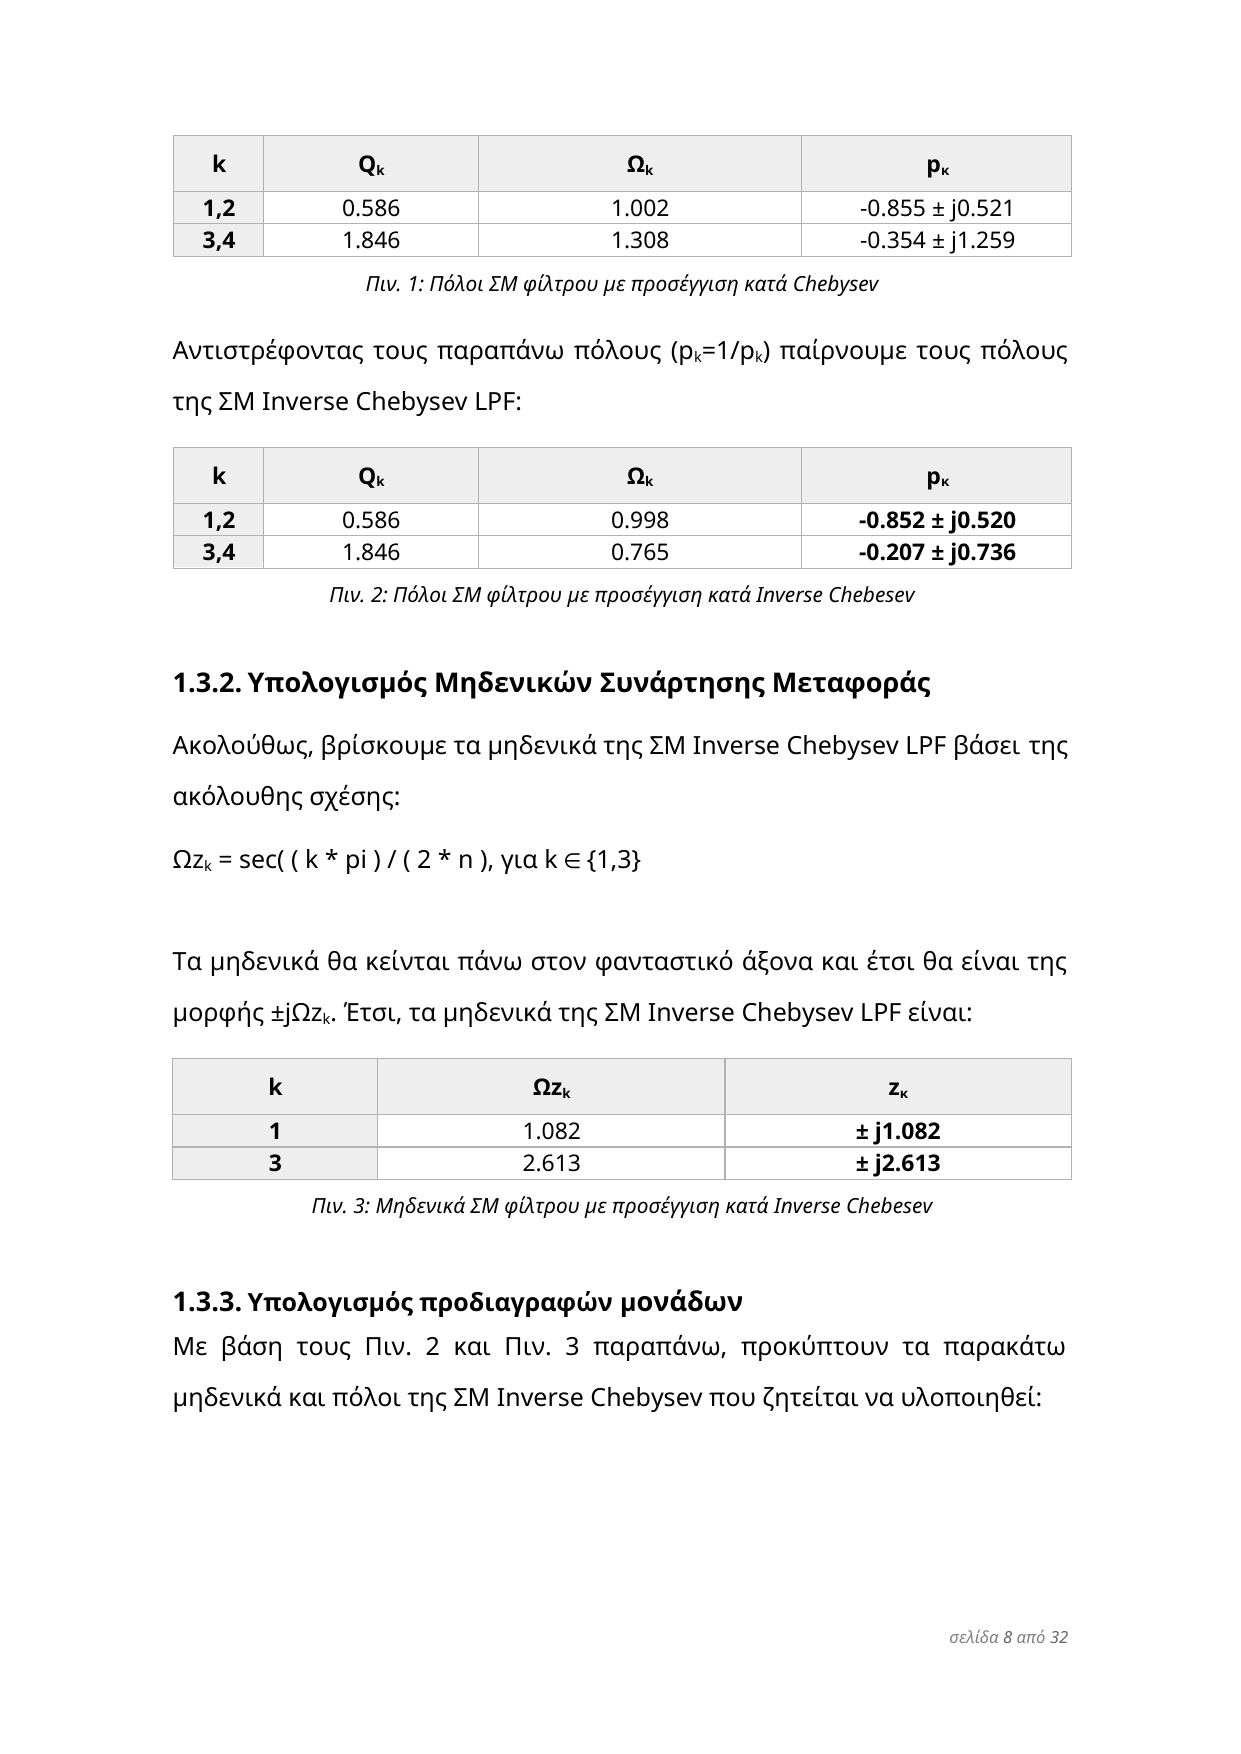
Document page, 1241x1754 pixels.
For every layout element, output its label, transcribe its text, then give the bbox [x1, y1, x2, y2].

table_cell 1.846 [264, 536, 478, 567]
text Με βάση τους Πιν. 2 και Πιν. 3 παραπάνω, προκύπτουν τα παρακάτω μηδενικά και πόλοι της ΣΜ Inverse Chebysev που ζητείται να υλοποιηθεί: [172, 1328, 1068, 1414]
text Πιν. 2: Πόλοι ΣΜ φίλτρου με προσέγγιση κατά Inverse Chebesev [172, 580, 1071, 609]
table_cell 2.613 [378, 1148, 724, 1179]
table_header k [174, 136, 263, 191]
table_cell 1.002 [479, 192, 801, 223]
table_cell 1,2 [174, 192, 263, 223]
table_cell -0.852 ± j0.520 [802, 504, 1071, 535]
table_cell 1.308 [479, 224, 801, 256]
subtitle Υπολογισμός Μηδενικών Συνάρτησης Μεταφοράς [172, 663, 1068, 700]
table_header Ωk [479, 448, 801, 503]
table_cell 3 [173, 1148, 377, 1179]
table_header Qk [264, 448, 478, 503]
text Ακολούθως, βρίσκουμε τα μηδενικά της ΣΜ Inverse Chebysev LPF βάσει της ακόλουθης σχέσης: [172, 728, 1068, 813]
table_header k [174, 448, 263, 503]
table_header pκ [802, 136, 1071, 191]
text Τα μηδενικά θα κείνται πάνω στον φανταστικό άξονα και έτσι θα είναι της μορφής ±jΩzk. Έτσι, τα μηδενικά της ΣΜ Inverse Chebysev LPF είναι: [172, 944, 1068, 1029]
table_header zκ [726, 1059, 1071, 1114]
text Ωzk = sec( ( k * pi ) / ( 2 * n ), για k ∈ {1,3} [172, 842, 1068, 876]
table_cell -0.207 ± j0.736 [802, 536, 1071, 567]
text Αντιστρέφοντας τους παραπάνω πόλους (pk=1/pk) παίρνουμε τους πόλους της ΣΜ Inverse Chebysev LPF: [172, 333, 1068, 418]
text Πιν. 1: Πόλοι ΣΜ φίλτρου με προσέγγιση κατά Chebysev [172, 269, 1071, 297]
table_header Ωzk [378, 1059, 724, 1114]
table_cell 0.586 [264, 504, 478, 535]
table_cell 0.586 [264, 192, 478, 223]
table_cell 0.765 [479, 536, 801, 567]
table_cell 1,2 [174, 504, 263, 535]
text Πιν. 3: Μηδενικά ΣΜ φίλτρου με προσέγγιση κατά Inverse Chebesev [172, 1192, 1071, 1220]
table_cell 1.846 [264, 224, 478, 256]
table_header k [173, 1059, 377, 1114]
table_cell 0.998 [479, 504, 801, 535]
subtitle Υπολογισμός προδιαγραφών μονάδων [172, 1283, 1068, 1319]
table_cell ± j2.613 [726, 1148, 1071, 1179]
table_cell 3,4 [174, 536, 263, 567]
table_header pκ [802, 448, 1071, 503]
table_header Qk [264, 136, 478, 191]
table_cell 1.082 [378, 1115, 724, 1146]
table_cell -0.855 ± j0.521 [802, 192, 1071, 223]
table_cell 3,4 [174, 224, 263, 256]
table_header Ωk [479, 136, 801, 191]
table_cell -0.354 ± j1.259 [802, 224, 1071, 256]
table_cell ± j1.082 [726, 1115, 1071, 1146]
table_cell 1 [173, 1115, 377, 1146]
